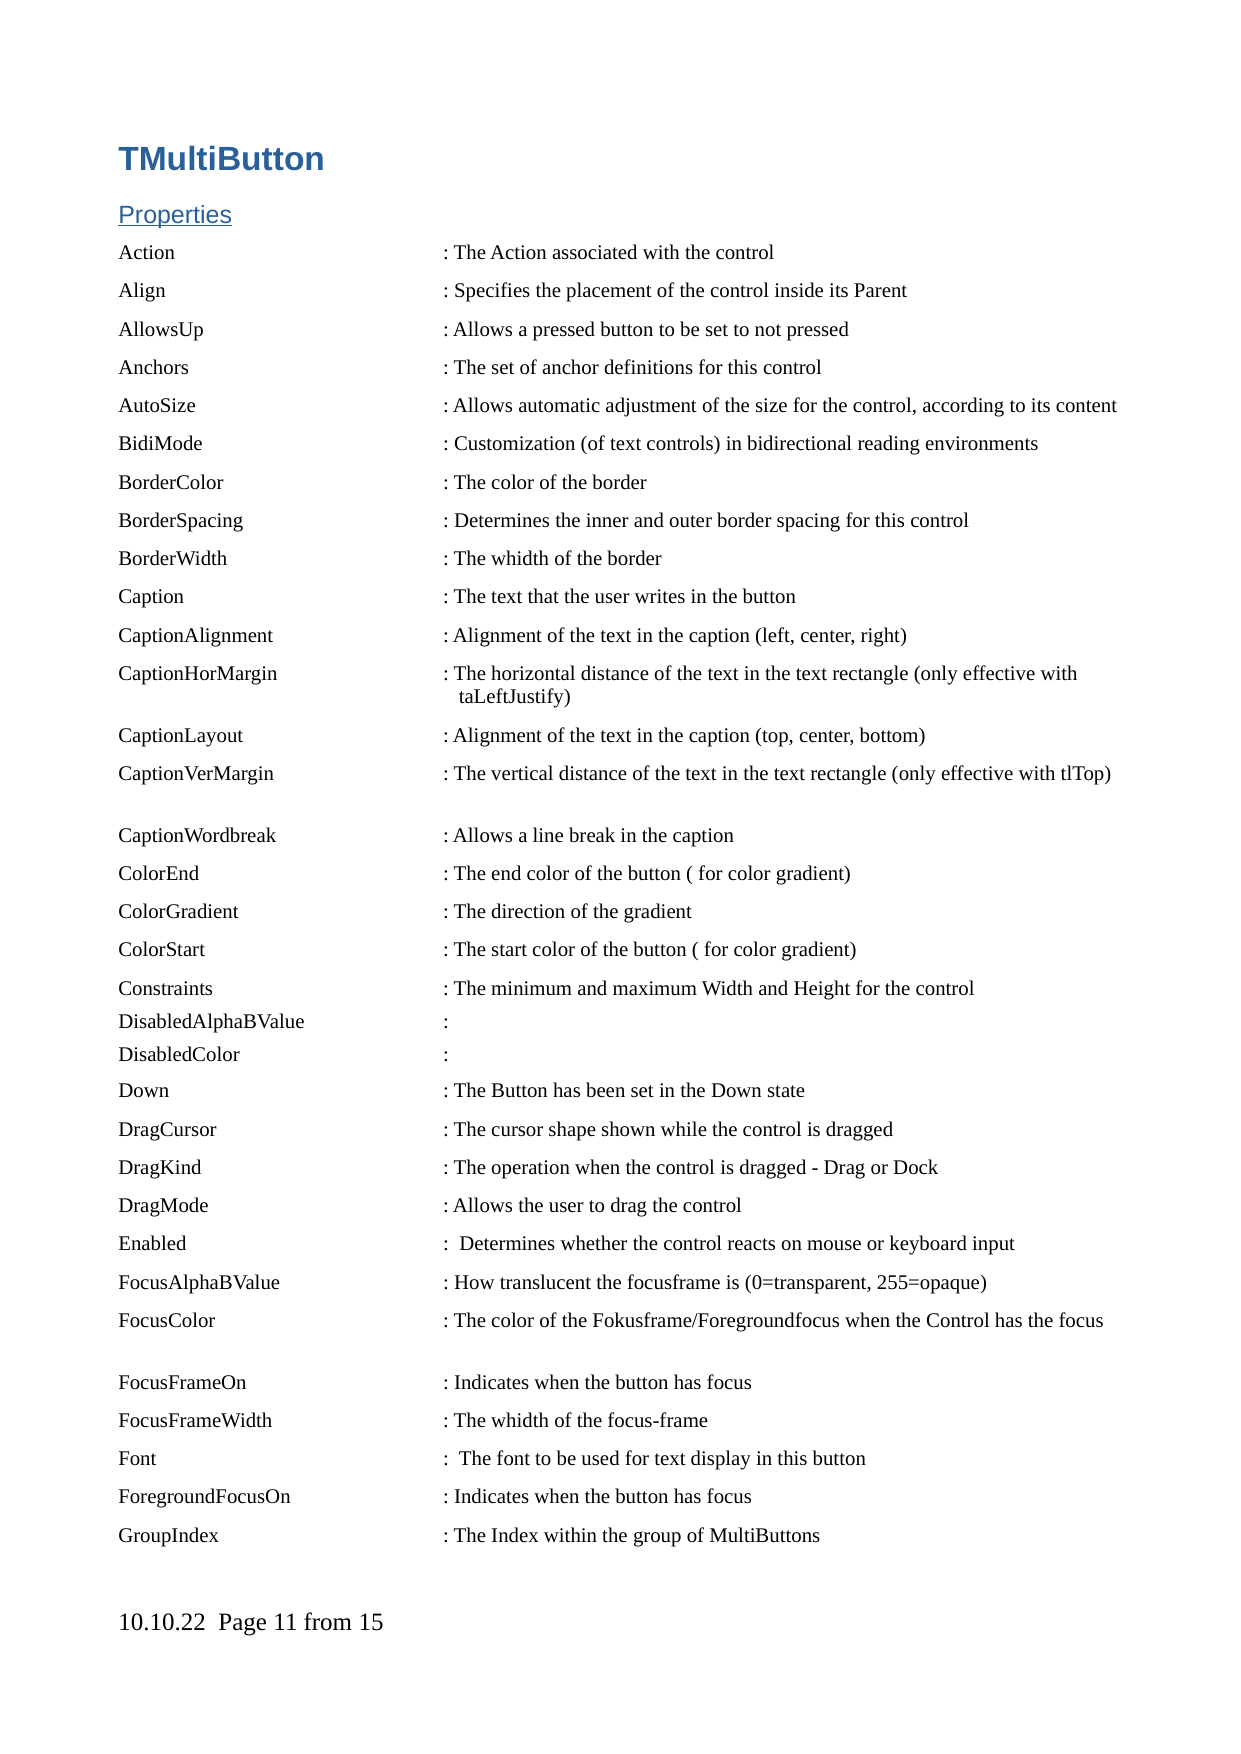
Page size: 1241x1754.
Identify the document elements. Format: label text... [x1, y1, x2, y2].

text Constraints : The minimum and maximum Width and Height for the control [118, 976, 1122, 1000]
subtitle TMultiButton [118, 139, 1122, 178]
text BorderWidth : The whidth of the border [118, 547, 1122, 570]
text BidiMode : Customization (of text controls) in bidirectional reading environments [118, 432, 1122, 456]
text ColorEnd : The end color of the button ( for color gradient) [118, 862, 1122, 885]
text Caption : The text that the user writes in the button [118, 585, 1122, 608]
text FocusAlphaBValue : How translucent the focusframe is (0=transparent, 255=opaque) [118, 1270, 1122, 1294]
text ForegroundFocusOn : Indicates when the button has focus [118, 1485, 1122, 1509]
text FocusFrameWidth : The whidth of the focus-frame [118, 1408, 1122, 1432]
text CaptionLayout : Alignment of the text in the caption (top, center, bottom) [118, 723, 1122, 747]
text DragCursor : The cursor shape shown while the control is dragged [118, 1117, 1122, 1141]
text DisabledAlphaBValue : [118, 1014, 1122, 1032]
text FocusColor : The color of the Fokusframe/Foregroundfocus when the Control has the focus [118, 1308, 1122, 1356]
text AutoSize : Allows automatic adjustment of the size for the control, according to its content [118, 394, 1122, 417]
text Font : The font to be used for text display in this button [118, 1447, 1122, 1470]
text CaptionHorMargin : The horizontal distance of the text in the text rectangle (only effective with taLeftJustify) [118, 661, 1122, 709]
text DisabledColor : [118, 1047, 1122, 1064]
text Enabled : Determines whether the control reacts on mouse or keyboard input [118, 1232, 1122, 1256]
text BorderSpacing : Determines the inner and outer border spacing for this control [118, 508, 1122, 532]
text BorderColor : The color of the border [118, 470, 1122, 494]
text AllowsUp : Allows a pressed button to be set to not pressed [118, 317, 1122, 341]
text CaptionAlignment : Alignment of the text in the caption (left, center, right) [118, 623, 1122, 647]
text DragMode : Allows the user to drag the control [118, 1194, 1122, 1217]
subtitle Properties [118, 205, 1122, 228]
text GroupIndex : The Index within the group of MultiButtons [118, 1523, 1122, 1547]
text Anchors : The set of anchor definitions for this control [118, 356, 1122, 379]
text CaptionVerMargin : The vertical distance of the text in the text rectangle (only effective with tlTop) [118, 761, 1122, 809]
text ColorGradient : The direction of the gradient [118, 900, 1122, 923]
text Align : Specifies the placement of the control inside its Parent [118, 279, 1122, 303]
text Action : The Action associated with the control [118, 241, 1122, 264]
text Down : The Button has been set in the Down state [118, 1079, 1122, 1103]
text FocusFrameOn : Indicates when the button has focus [118, 1370, 1122, 1394]
text ColorStart : The start color of the button ( for color gradient) [118, 938, 1122, 962]
text CaptionWordbreak : Allows a line break in the caption [118, 823, 1122, 847]
text DragKind : The operation when the control is dragged - Drag or Dock [118, 1156, 1122, 1179]
